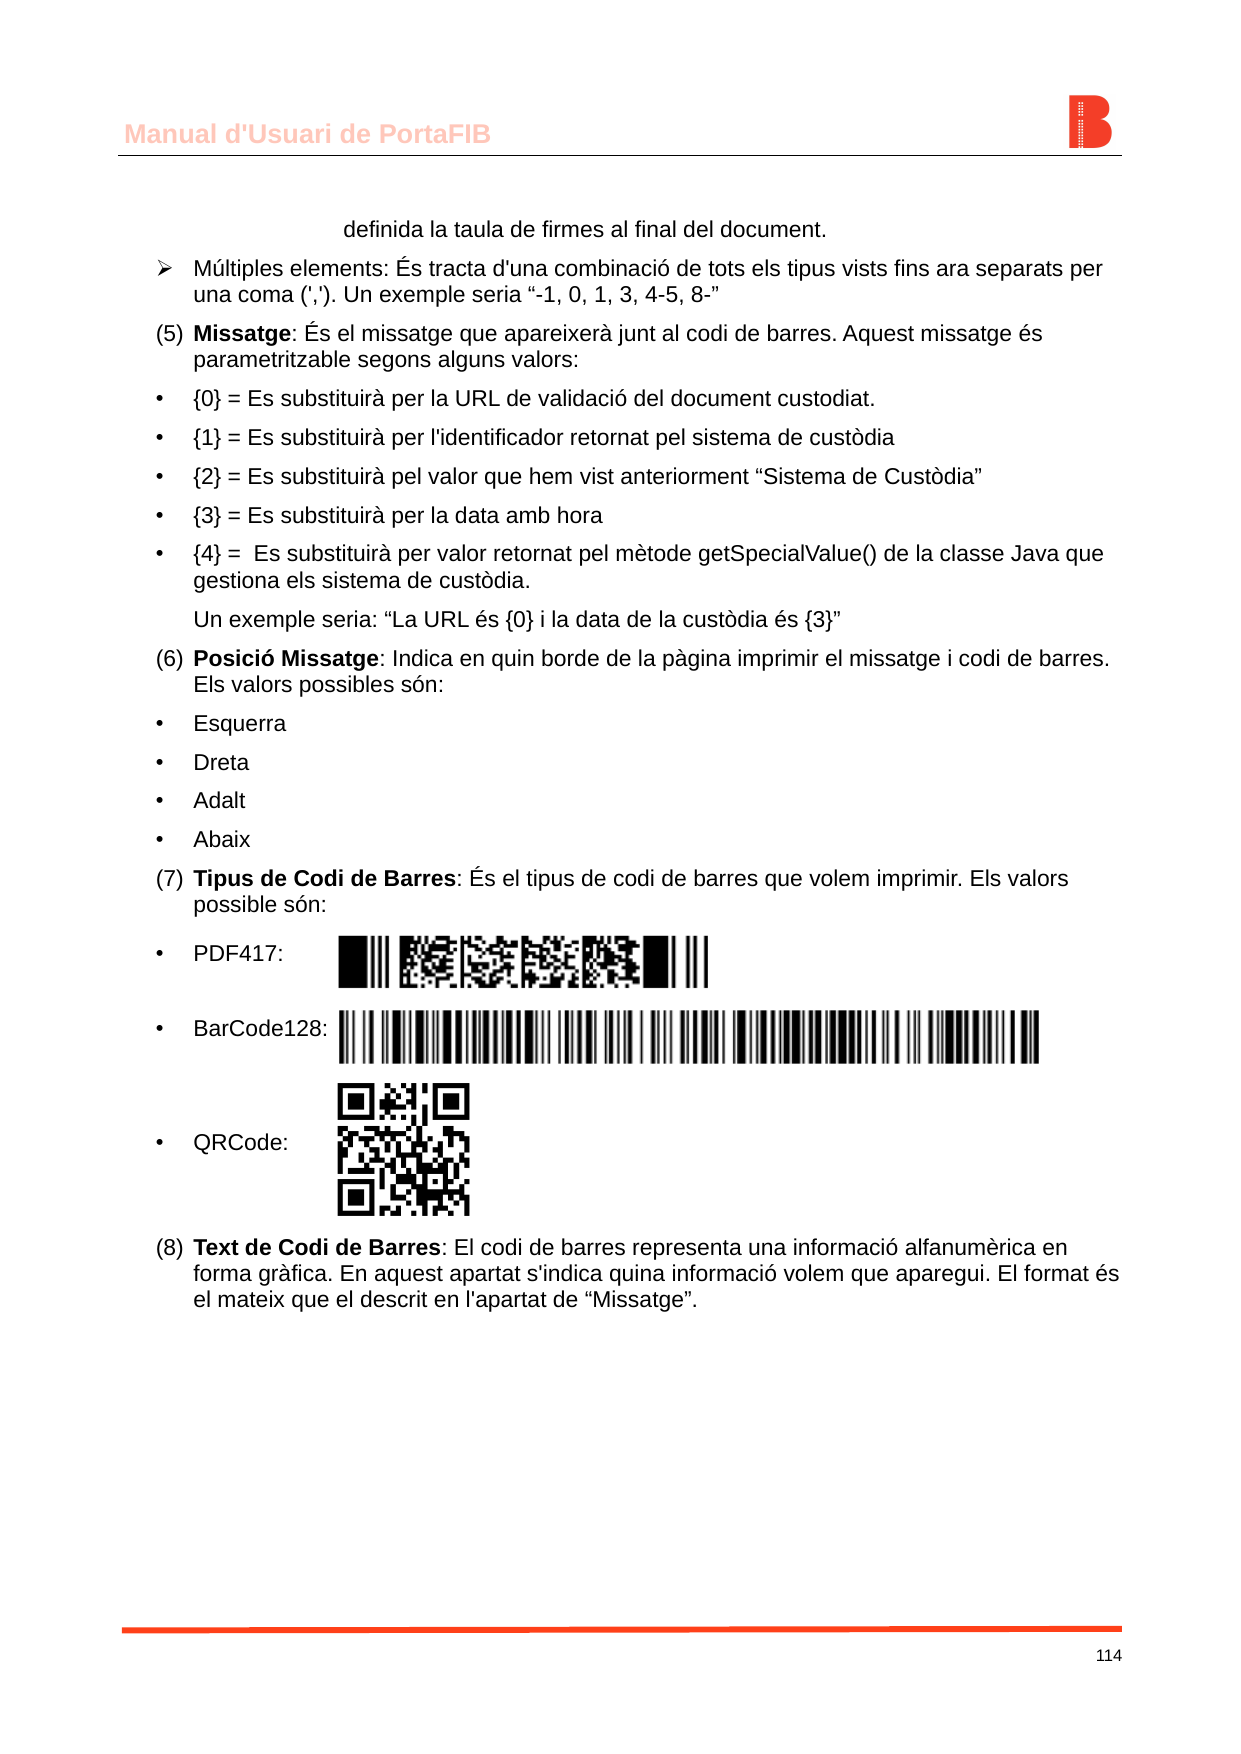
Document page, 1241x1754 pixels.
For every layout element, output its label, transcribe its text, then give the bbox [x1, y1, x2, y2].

list Text de Codi de Barres: El codi de barres representa una informació alfanumèrica en forma gràfica. En aquest apartat s'indica quina informació volem que aparegui. El format és el mateix que el descrit en l'apartat de “Missatge”. [156, 1234, 1122, 1313]
list {0} = Es substituirà per la URL de validació del document custodiat. [156, 385, 1122, 411]
list Esquerra [156, 710, 1122, 736]
list [715, 930, 1122, 993]
list Dreta [156, 748, 1122, 775]
list definida la taula de firmes al final del document. [306, 216, 1122, 242]
list Múltiples elements: És tracta d'una combinació de tots els tipus vists fins ara separats per una coma (','). Un exemple seria “-1, 0, 1, 3, 4-5, 8-” [156, 254, 1122, 307]
list QRCode: [156, 1080, 333, 1221]
list {4} = Es substituirà per valor retornat pel mètode getSpecialValue() de la classe Java que gestiona els sistema de custòdia. [156, 540, 1122, 593]
list Posició Missatge: Indica en quin borde de la pàgina imprimir el missatge i codi de barres. Els valors possibles són: [156, 644, 1122, 697]
list {1} = Es substituirà per l'identificador retornat pel sistema de custòdia [156, 424, 1122, 450]
list PDF417: [156, 930, 334, 993]
list Un exemple seria: “La URL és {0} i la data de la custòdia és {3}” [156, 606, 1122, 632]
list Missatge: És el missatge que apareixerà junt al codi de barres. Aquest missatge és parametritzable segons alguns valors: [156, 320, 1122, 372]
list Tipus de Codi de Barres: És el tipus de codi de barres que volem imprimir. Els valors possible són: [156, 865, 1122, 918]
picture [333, 1080, 473, 1222]
picture [1063, 94, 1117, 150]
list BarCode128: [156, 1006, 334, 1067]
picture [334, 1006, 1043, 1068]
list {3} = Es substituirà per la data amb hora [156, 502, 1122, 528]
list Adalt [156, 787, 1122, 814]
list {2} = Es substituirà pel valor que hem vist anteriorment “Sistema de Custòdia” [156, 463, 1122, 489]
list [1043, 1006, 1122, 1067]
picture [334, 930, 715, 994]
list Abaix [156, 826, 1122, 853]
list [473, 1080, 1122, 1221]
